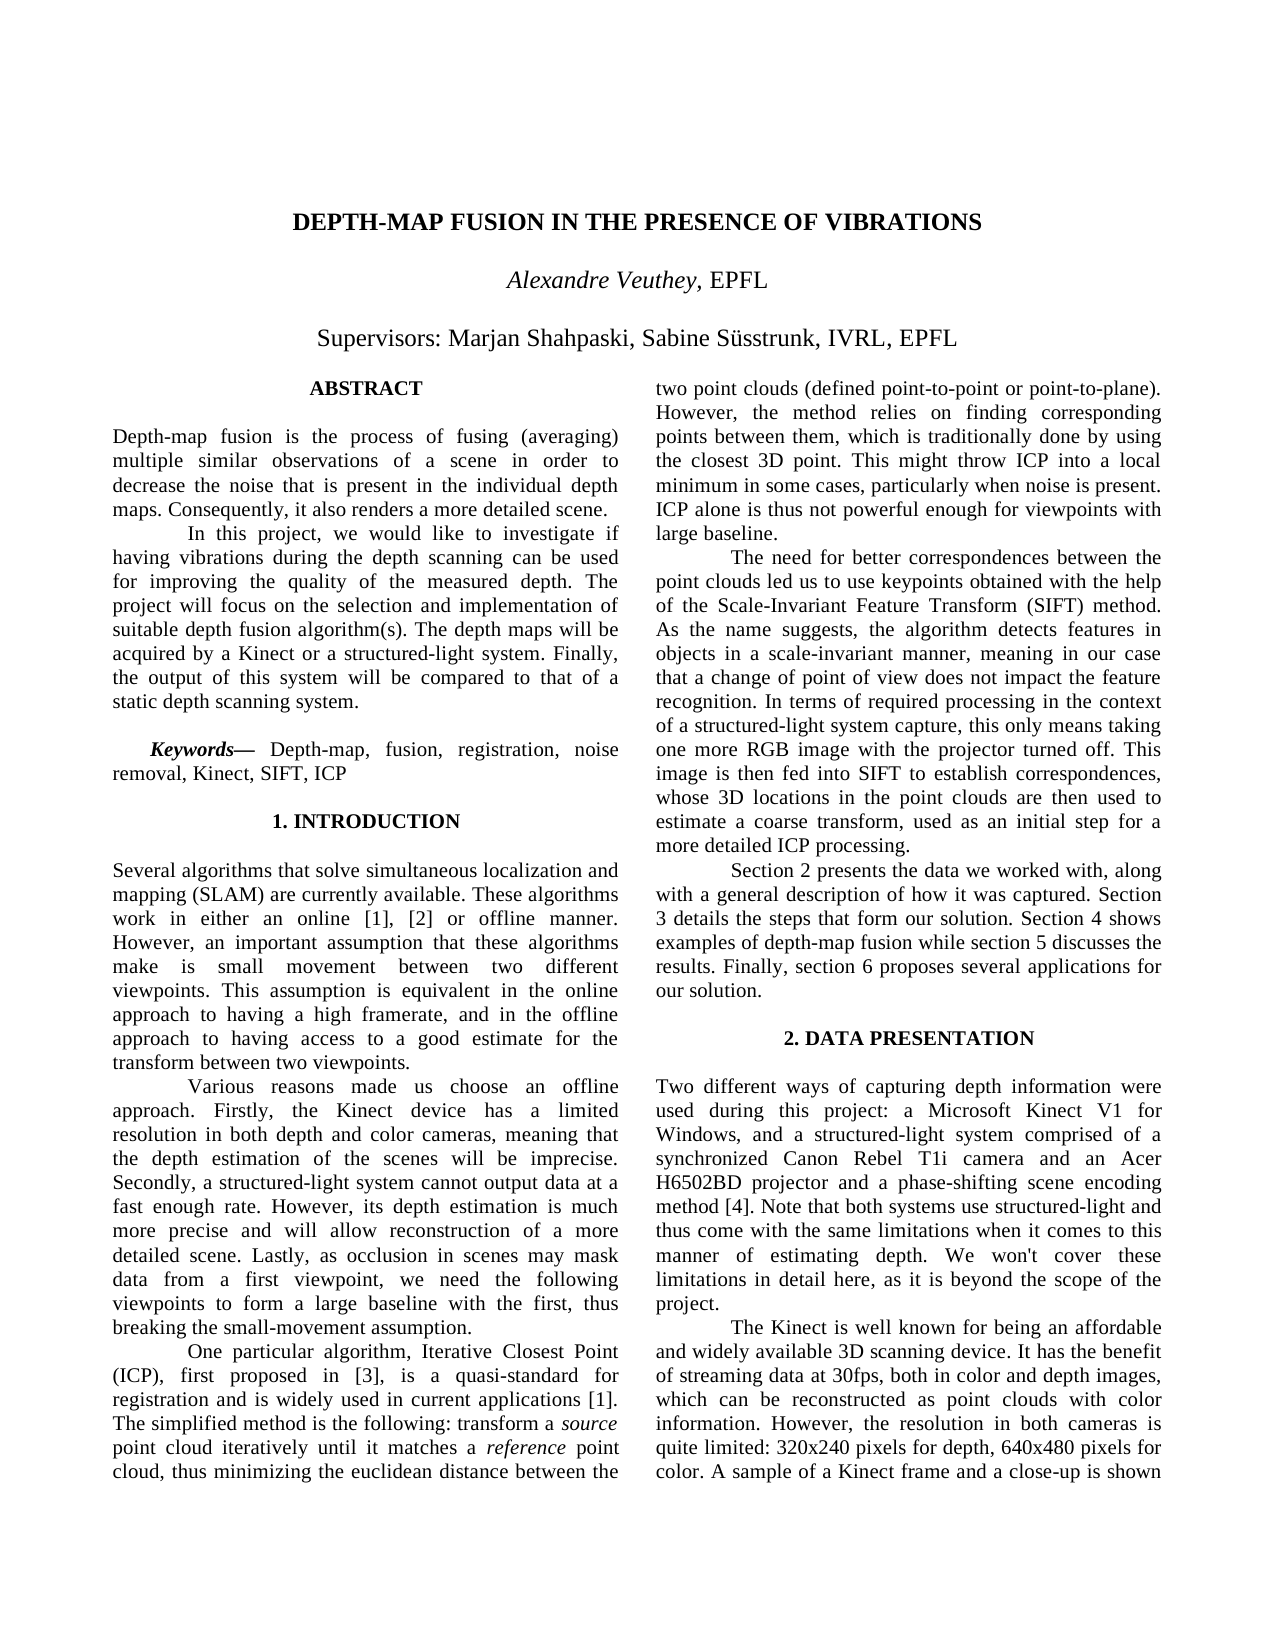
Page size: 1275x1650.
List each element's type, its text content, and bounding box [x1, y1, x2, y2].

text Various reasons made us choose an offline approach. Firstly, the Kinect device has a limited resolution in both depth and color cameras, meaning that the depth estimation of the scenes will be imprecise. Secondly, a structured-light system cannot output data at a fast enough rate. However, its depth estimation is much more precise and will allow reconstruction of a more detailed scene. Lastly, as occlusion in scenes may mask data from a first viewpoint, we need the following viewpoints to form a large baseline with the first, thus breaking the small-movement assumption. [112, 1074, 619, 1339]
text Two different ways of capturing depth information were used during this project: a Microsoft Kinect V1 for Windows, and a structured-light system comprised of a synchronized Canon Rebel T1i camera and an Acer H6502BD projector and a phase-shifting scene encoding method [4]. Note that both systems use structured-light and thus come with the same limitations when it comes to this manner of estimating depth. We won't cover these limitations in detail here, as it is beyond the scope of the project. [656, 1074, 1162, 1314]
text The Kinect is well known for being an affordable and widely available 3D scanning device. It has the benefit of streaming data at 30fps, both in color and depth images, which can be reconstructed as point clouds with color information. However, the resolution in both cameras is quite limited: 320x240 pixels for depth, 640x480 pixels for color. A sample of a Kinect frame and a close-up is shown [656, 1314, 1162, 1483]
text Several algorithms that solve simultaneous localization and mapping (SLAM) are currently available. These algorithms work in either an online [1], [2] or offline manner. However, an important assumption that these algorithms make is small movement between two different viewpoints. This assumption is equivalent in the online approach to having a high framerate, and in the offline approach to having access to a good estimate for the transform between two viewpoints. [112, 857, 619, 1074]
text 1. INTRODUCTION [112, 809, 619, 833]
text One particular algorithm, Iterative Closest Point (ICP), first proposed in [3], is a quasi-standard for registration and is widely used in current applications [1]. The simplified method is the following: transform a source point cloud iteratively until it matches a reference point cloud, thus minimizing the euclidean distance between the [112, 1339, 619, 1483]
text 2. DATA PRESENTATION [656, 1026, 1162, 1050]
text Alexandre Veuthey, EPFL [112, 265, 1162, 294]
text two point clouds (defined point-to-point or point-to-plane). However, the method relies on finding corresponding points between them, which is traditionally done by using the closest 3D point. This might throw ICP into a local minimum in some cases, particularly when noise is present. ICP alone is thus not powerful enough for viewpoints with large baseline. [656, 376, 1162, 544]
text Depth-map fusion is the process of fusing (averaging) multiple similar observations of a scene in order to decrease the noise that is present in the individual depth maps. Consequently, it also renders a more detailed scene. [112, 424, 619, 521]
text The need for better correspondences between the point clouds led us to use keypoints obtained with the help of the Scale-Invariant Feature Transform (SIFT) method. As the name suggests, the algorithm detects features in objects in a scale-invariant manner, meaning in our case that a change of point of view does not impact the feature recognition. In terms of required processing in the context of a structured-light system capture, this only means taking one more RGB image with the projector turned off. This image is then fed into SIFT to establish correspondences, whose 3D locations in the point clouds are then used to estimate a coarse transform, used as an initial step for a more detailed ICP processing. [656, 544, 1162, 857]
subtitle Abstract [112, 376, 619, 400]
text In this project, we would like to investigate if having vibrations during the depth scanning can be used for improving the quality of the measured depth. The project will focus on the selection and implementation of suitable depth fusion algorithm(s). The depth maps will be acquired by a Kinect or a structured-light system. Finally, the output of this system will be compared to that of a static depth scanning system. [112, 521, 619, 713]
subtitle Depth-map fusion in the presence of vibrations [112, 207, 1162, 236]
text Supervisors: Marjan Shahpaski, Sabine Süsstrunk, IVRL, EPFL [112, 323, 1162, 352]
text Section 2 presents the data we worked with, along with a general description of how it was captured. Section 3 details the steps that form our solution. Section 4 shows examples of depth-map fusion while section 5 discusses the results. Finally, section 6 proposes several applications for our solution. [656, 857, 1162, 1002]
text Keywords— Depth-map, fusion, registration, noise removal, Kinect, SIFT, ICP [112, 737, 619, 785]
